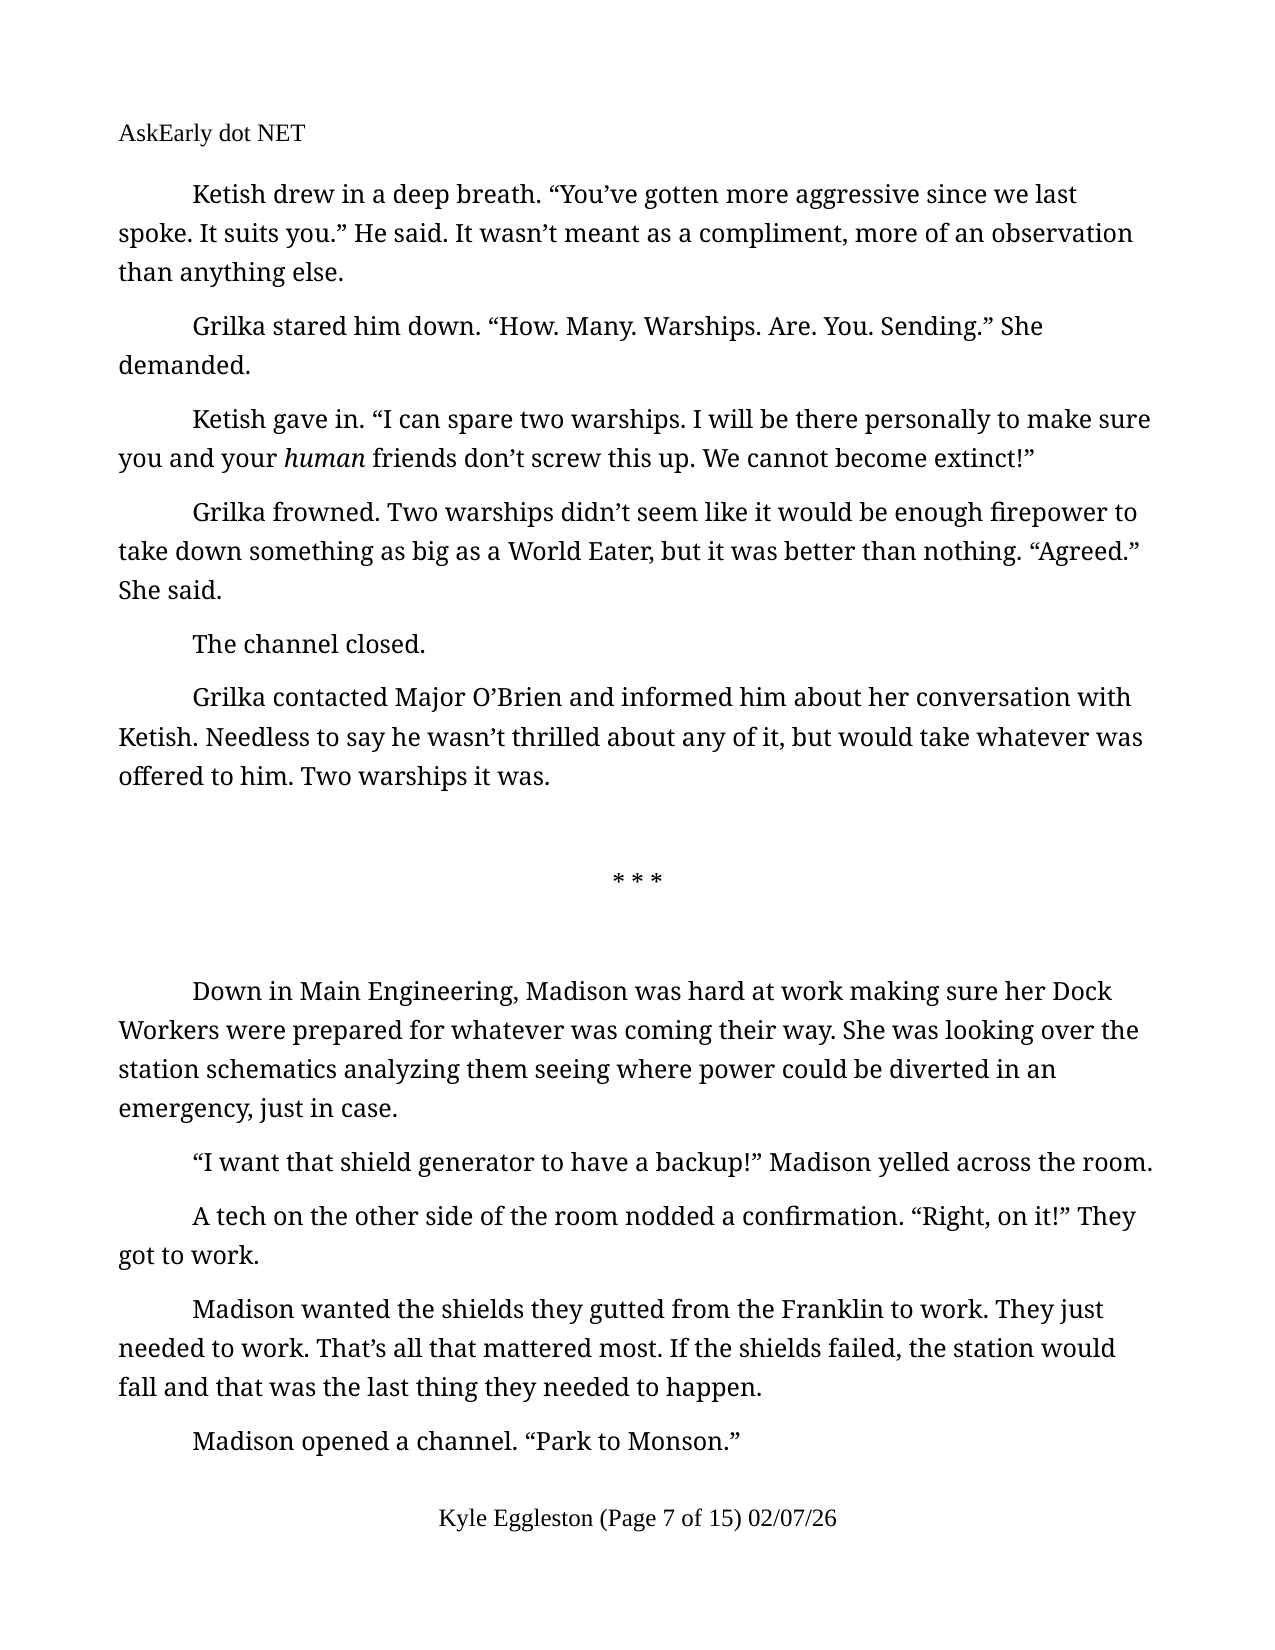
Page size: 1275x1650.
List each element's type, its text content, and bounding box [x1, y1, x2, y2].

text Madison wanted the shields they gutted from the Franklin to work. They just needed to work. That’s all that mattered most. If the shields failed, the station would fall and that was the last thing they needed to happen. [118, 1291, 1157, 1404]
text Grilka stared him down. “How. Many. Warships. Are. You. Sending.” She demanded. [118, 308, 1157, 382]
text Ketish drew in a deep breath. “You’ve gotten more aggressive since we last spoke. It suits you.” He said. It wasn’t meant as a compliment, more of an observation than anything else. [118, 176, 1157, 289]
text A tech on the other side of the room nodded a confirmation. “Right, on it!” They got to work. [118, 1198, 1157, 1272]
text Grilka contacted Major O’Brien and informed him about her conversation with Ketish. Needless to say he wasn’t thrilled about any of it, but would take whatever was offered to him. Two warships it was. [118, 680, 1157, 792]
text Ketish gave in. “I can spare two warships. I will be there personally to make sure you and your human friends don’t screw this up. We cannot become extinct!” [118, 401, 1157, 474]
text * * * [118, 866, 1157, 900]
text “I want that shield generator to have a backup!” Madison yelled across the room. [118, 1145, 1157, 1179]
text Down in Main Engineering, Madison was hard at work making sure her Dock Workers were prepared for whatever was coming their way. She was looking over the station schematics analyzing them seeing where power could be diverted in an emergency, just in case. [118, 973, 1157, 1125]
text Madison opened a channel. “Park to Monson.” [118, 1423, 1157, 1457]
text The channel closed. [118, 626, 1157, 660]
text Grilka frowned. Two warships didn’t seem like it would be enough firepower to take down something as big as a World Eater, but it was better than nothing. “Agreed.” She said. [118, 494, 1157, 607]
